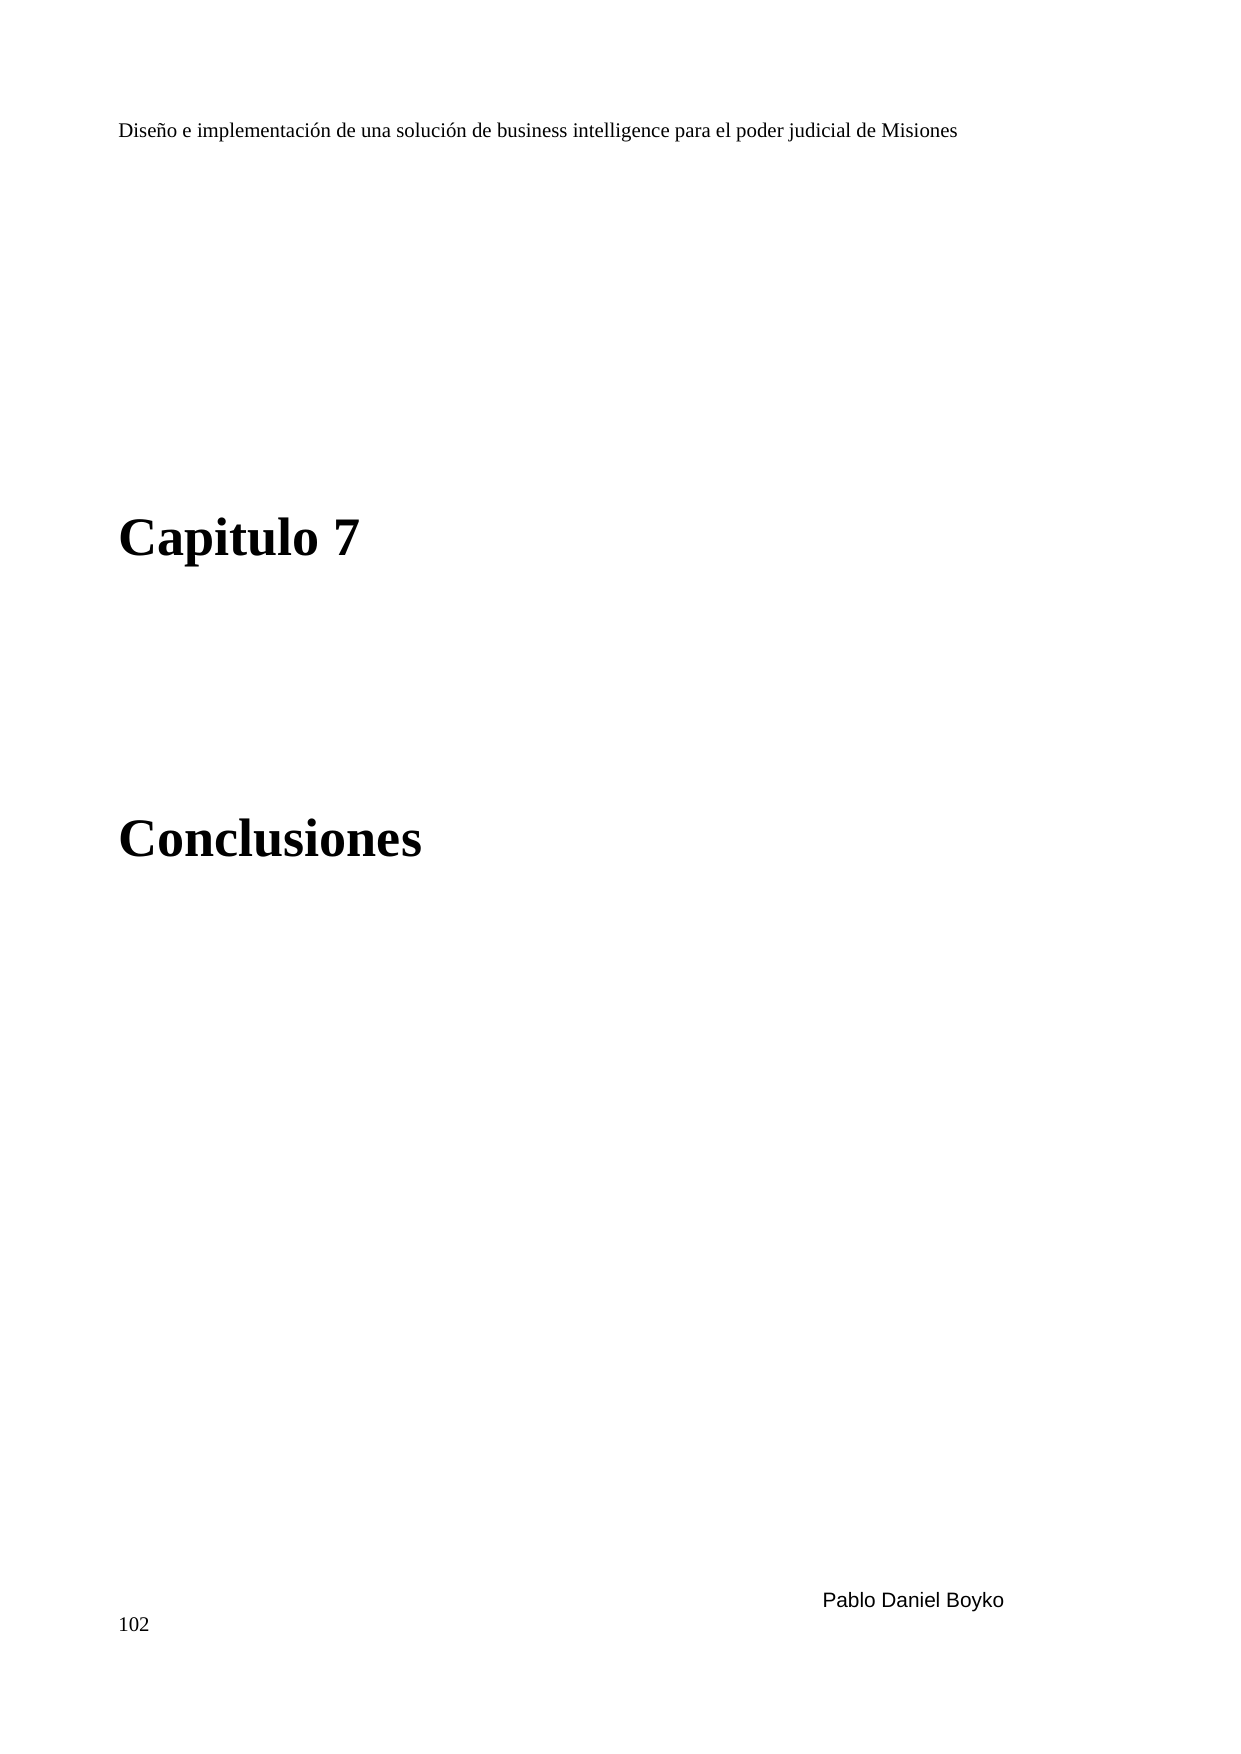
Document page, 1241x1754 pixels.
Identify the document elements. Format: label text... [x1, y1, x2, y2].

subtitle Conclusiones [118, 806, 1004, 868]
subtitle Capitulo 7 [118, 505, 1004, 567]
